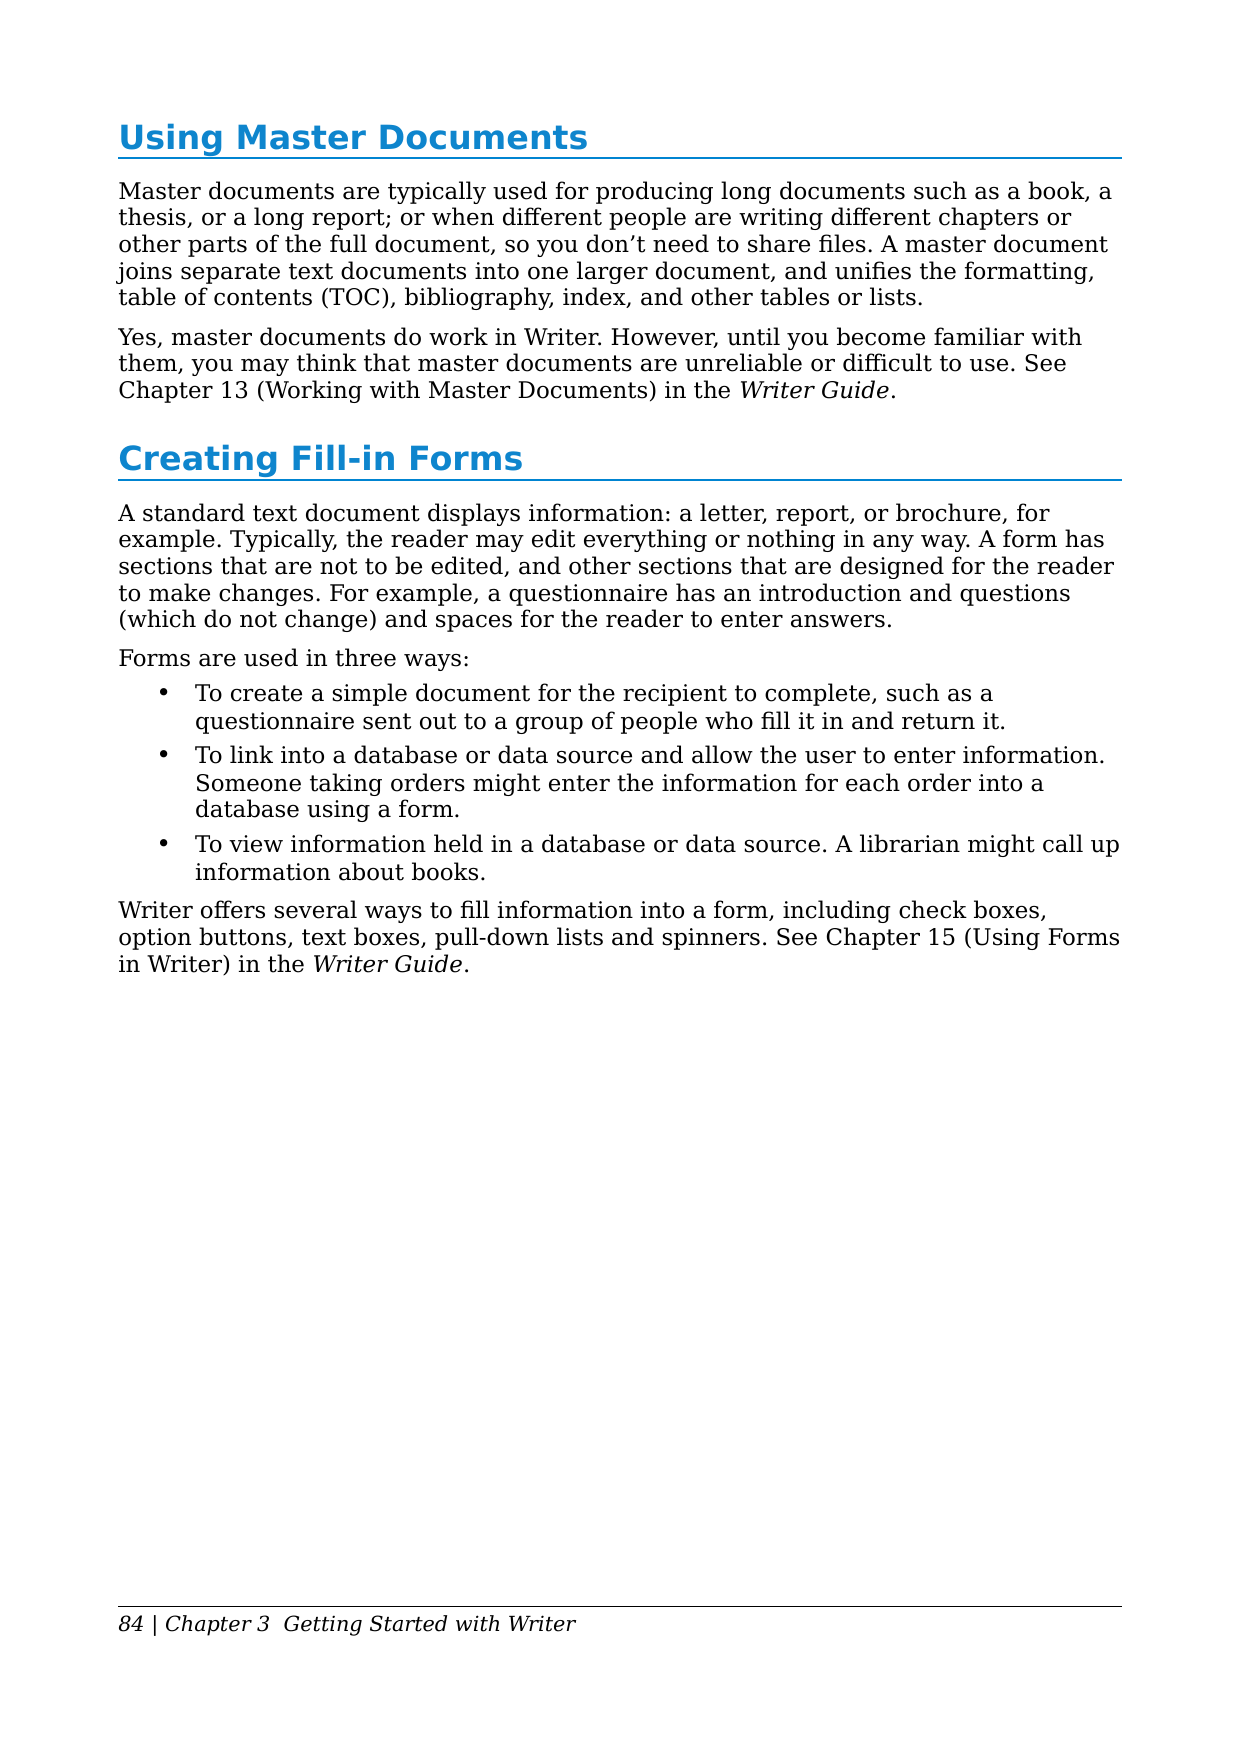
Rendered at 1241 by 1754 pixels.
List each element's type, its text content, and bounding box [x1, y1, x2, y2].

text Master documents are typically used for producing long documents such as a book, a thesis, or a long report; or when different people are writing different chapters or other parts of the full document, so you don’t need to share files. A master document joins separate text documents into one larger document, and unifies the formatting, table of contents (TOC), bibliography, index, and other tables or lists. [118, 178, 1122, 311]
text Yes, master documents do work in Writer. However, until you become familiar with them, you may think that master documents are unreliable or difficult to use. See Chapter 13 (Working with Master Documents) in the Writer Guide. [118, 324, 1122, 404]
text Writer offers several ways to fill information into a form, including check boxes, option buttons, text boxes, pull-down lists and spinners. See Chapter 15 (Using Forms in Writer) in the Writer Guide. [118, 898, 1122, 978]
text A standard text document displays information: a letter, report, or brochure, for example. Typically, the reader may edit everything or nothing in any way. A form has sections that are not to be edited, and other sections that are designed for the reader to make changes. For example, a questionnaire has an introduction and questions (which do not change) and spaces for the reader to enter answers. [118, 500, 1122, 633]
list Forms are used in three ways: [118, 646, 1122, 672]
list To link into a database or data source and allow the user to enter information. Someone taking orders might enter the information for each order into a database using a form. [156, 741, 1122, 823]
subtitle Using Master Documents [118, 118, 1122, 157]
list To create a simple document for the recipient to complete, such as a questionnaire sent out to a group of people who fill it in and return it. [156, 679, 1122, 734]
list To view information held in a database or data source. A librarian might call up information about books. [156, 829, 1122, 885]
subtitle Creating Fill-in Forms [118, 440, 1122, 479]
